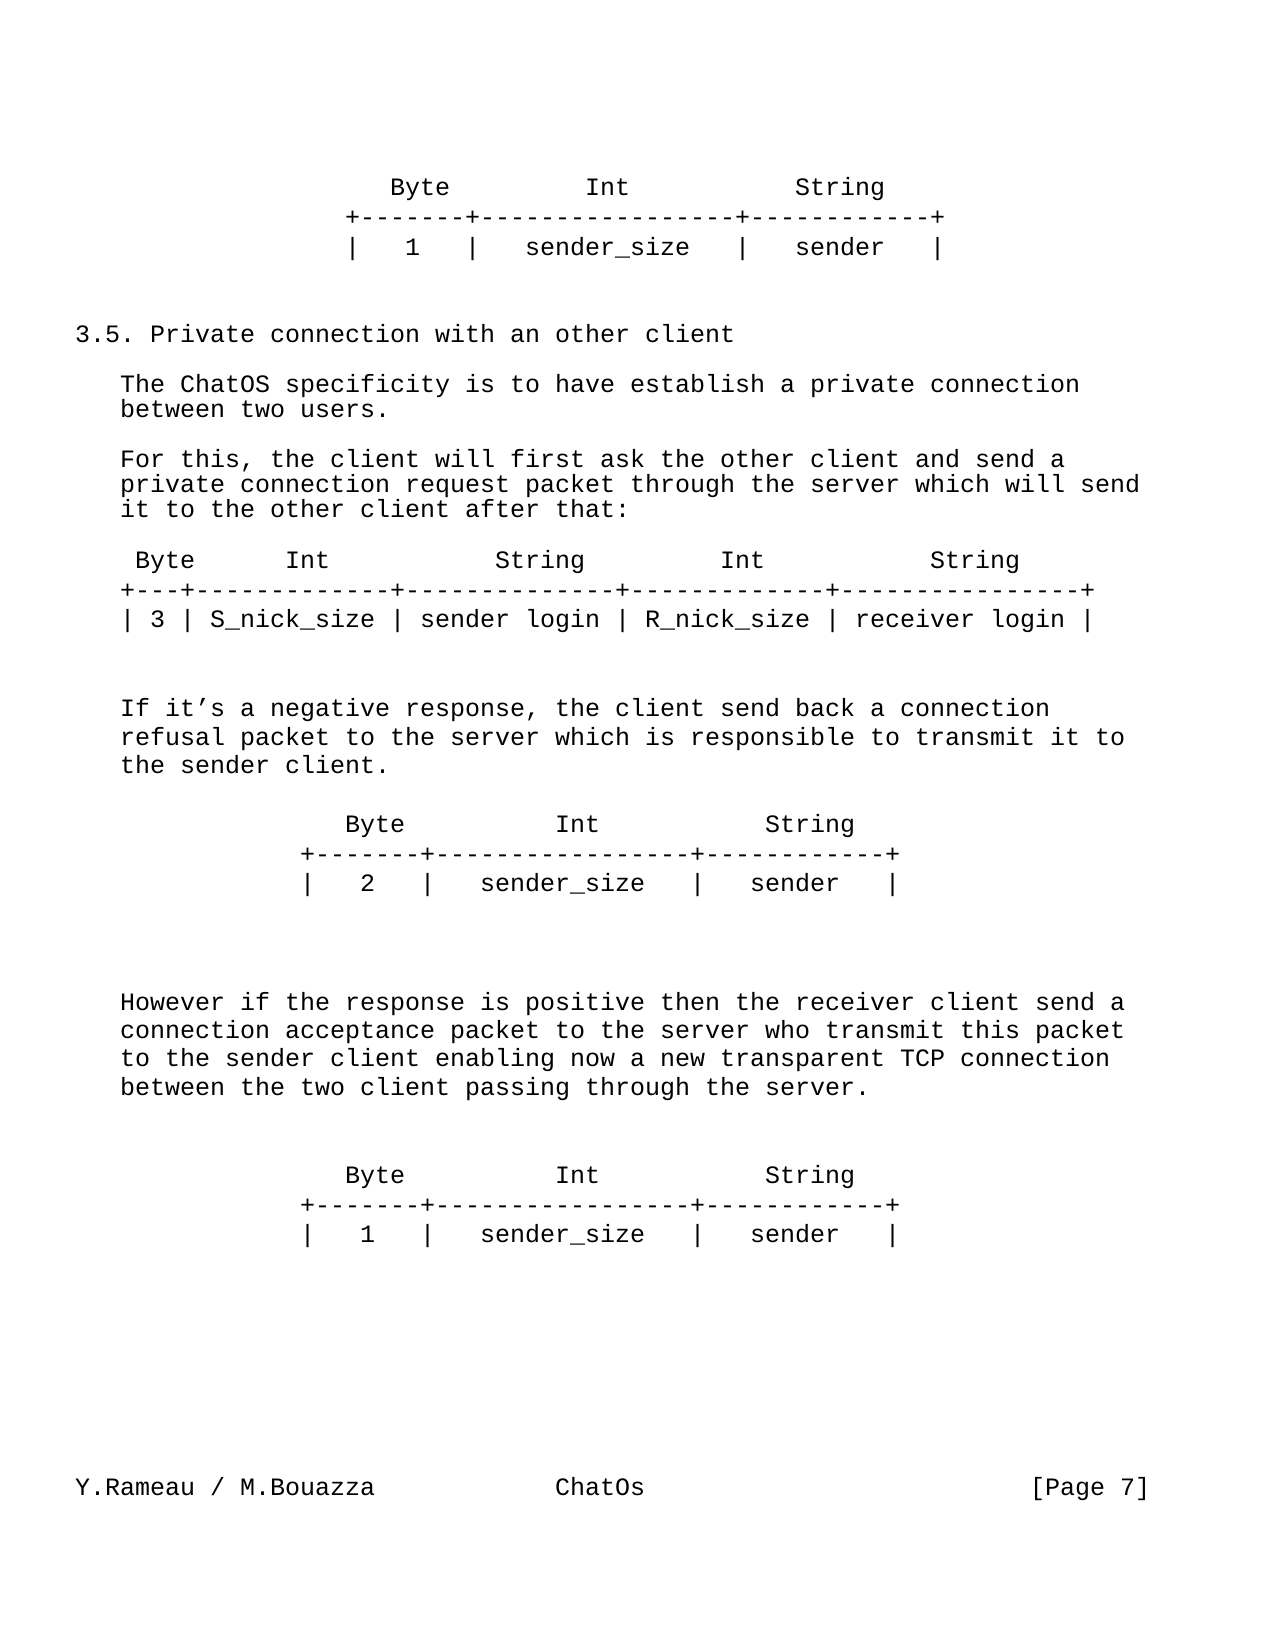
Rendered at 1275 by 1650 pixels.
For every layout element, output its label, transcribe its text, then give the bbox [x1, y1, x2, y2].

text Byte Int String [120, 175, 1155, 203]
text Byte Int String Int String [75, 548, 1155, 576]
text +-------+-----------------+------------+ [120, 204, 1155, 233]
text +-------+-----------------+------------+ [120, 841, 1155, 869]
text | 1 | sender_size | sender | [120, 234, 1155, 262]
subtitle Private connection with an other client [75, 323, 1155, 348]
text The ChatOS specificity is to have establish a private connection between two users. [120, 373, 1155, 423]
text However if the response is positive then the receiver client send a connection acceptance packet to the server who transmit this packet to the sender client enabling now a new transparent TCP connection between the two client passing through the server. [120, 989, 1155, 1102]
text | 1 | sender_size | sender | [75, 1222, 1155, 1250]
text Byte Int String [75, 1163, 1155, 1191]
text +-------+-----------------+------------+ [120, 1192, 1155, 1221]
text For this, the client will first ask the other client and send a private connection request packet through the server which will send it to the other client after that: [120, 448, 1155, 523]
text If it’s a negative response, the client send back a connection refusal packet to the server which is responsible to transmit it to the sender client. [75, 696, 1155, 781]
text | 3 | S_nick_size | sender login | R_nick_size | receiver login | [75, 607, 1155, 635]
text | 2 | sender_size | sender | [75, 871, 1155, 899]
text Byte Int String [75, 812, 1155, 840]
text +---+-------------+--------------+-------------+----------------+ [120, 577, 1155, 606]
